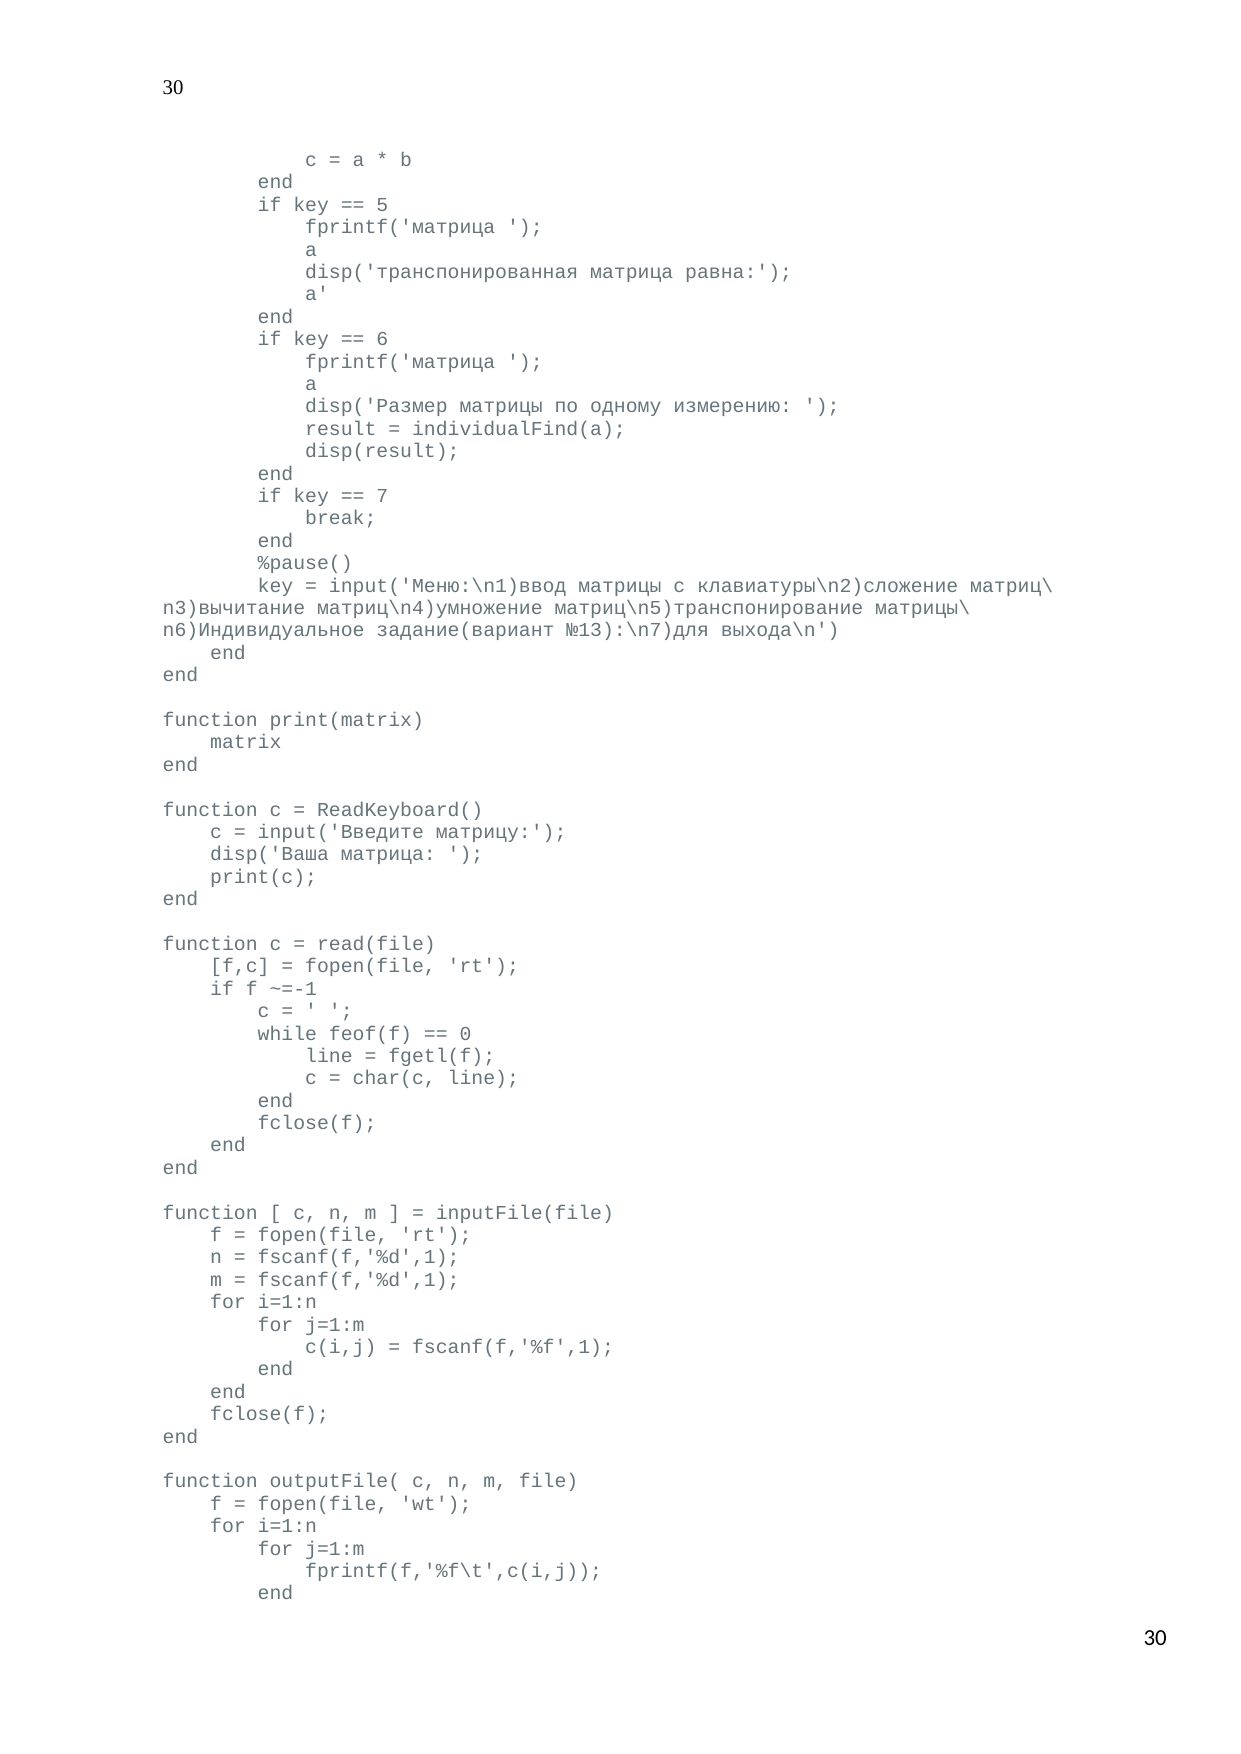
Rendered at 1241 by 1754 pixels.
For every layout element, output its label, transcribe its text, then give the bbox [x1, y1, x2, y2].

text [f,c] = fopen(file, 'rt'); [162, 956, 1166, 979]
text end [162, 531, 1166, 553]
text end [162, 665, 1166, 687]
text end [162, 643, 1166, 665]
text a' [162, 284, 1166, 307]
text break; [162, 508, 1166, 531]
text end [162, 1158, 1166, 1180]
text f = fopen(file, 'rt'); [162, 1225, 1166, 1247]
text %pause() [162, 553, 1166, 576]
text c = input('Введите матрицу:'); [162, 822, 1166, 844]
text end [162, 1382, 1166, 1404]
text fclose(f); [162, 1113, 1166, 1135]
text end [162, 1135, 1166, 1158]
text fprintf('матрица '); [162, 352, 1166, 374]
text disp('транспонированная матрица равна:'); [162, 262, 1166, 284]
text c = ' '; [162, 1001, 1166, 1023]
text fprintf(f,'%f\t',c(i,j)); [162, 1561, 1166, 1583]
text matrix [162, 732, 1166, 755]
text if f ~=-1 [162, 979, 1166, 1001]
text function outputFile( c, n, m, file) [162, 1471, 1166, 1494]
text end [162, 755, 1166, 777]
text while feof(f) == 0 [162, 1023, 1166, 1046]
text c = a * b [162, 150, 1166, 172]
text end [162, 1427, 1166, 1449]
text fprintf('матрица '); [162, 217, 1166, 239]
text n = fscanf(f,'%d',1); [162, 1247, 1166, 1270]
text f = fopen(file, 'wt'); [162, 1494, 1166, 1516]
text end [162, 1583, 1166, 1606]
text if key == 7 [162, 486, 1166, 508]
text function c = read(file) [162, 934, 1166, 956]
text end [162, 1359, 1166, 1382]
text fclose(f); [162, 1404, 1166, 1427]
text line = fgetl(f); [162, 1046, 1166, 1068]
text for i=1:n [162, 1516, 1166, 1538]
text c = char(c, line); [162, 1068, 1166, 1091]
text end [162, 889, 1166, 911]
text if key == 6 [162, 329, 1166, 352]
text for j=1:m [162, 1538, 1166, 1561]
text function [ c, n, m ] = inputFile(file) [162, 1203, 1166, 1225]
text if key == 5 [162, 195, 1166, 217]
text key = input('Меню:\n1)ввод матрицы с клавиатуры\n2)сложение матриц\n3)вычитание матриц\n4)умножение матриц\n5)транспонирование матрицы\n6)Индивидуальное задание(вариант №13):\n7)для выхода\n') [162, 576, 1166, 643]
text print(c); [162, 867, 1166, 889]
text function c = ReadKeyboard() [162, 799, 1166, 822]
text m = fscanf(f,'%d',1); [162, 1270, 1166, 1292]
text disp('Ваша матрица: '); [162, 844, 1166, 867]
text end [162, 172, 1166, 195]
text a [162, 239, 1166, 262]
text a [162, 374, 1166, 396]
text disp(result); [162, 441, 1166, 463]
text end [162, 307, 1166, 329]
text function print(matrix) [162, 710, 1166, 732]
text result = individualFind(a); [162, 419, 1166, 441]
text end [162, 1091, 1166, 1113]
text end [162, 463, 1166, 486]
text c(i,j) = fscanf(f,'%f',1); [162, 1337, 1166, 1359]
text disp('Размер матрицы по одному измерению: '); [162, 396, 1166, 419]
text for j=1:m [162, 1314, 1166, 1337]
text for i=1:n [162, 1292, 1166, 1314]
